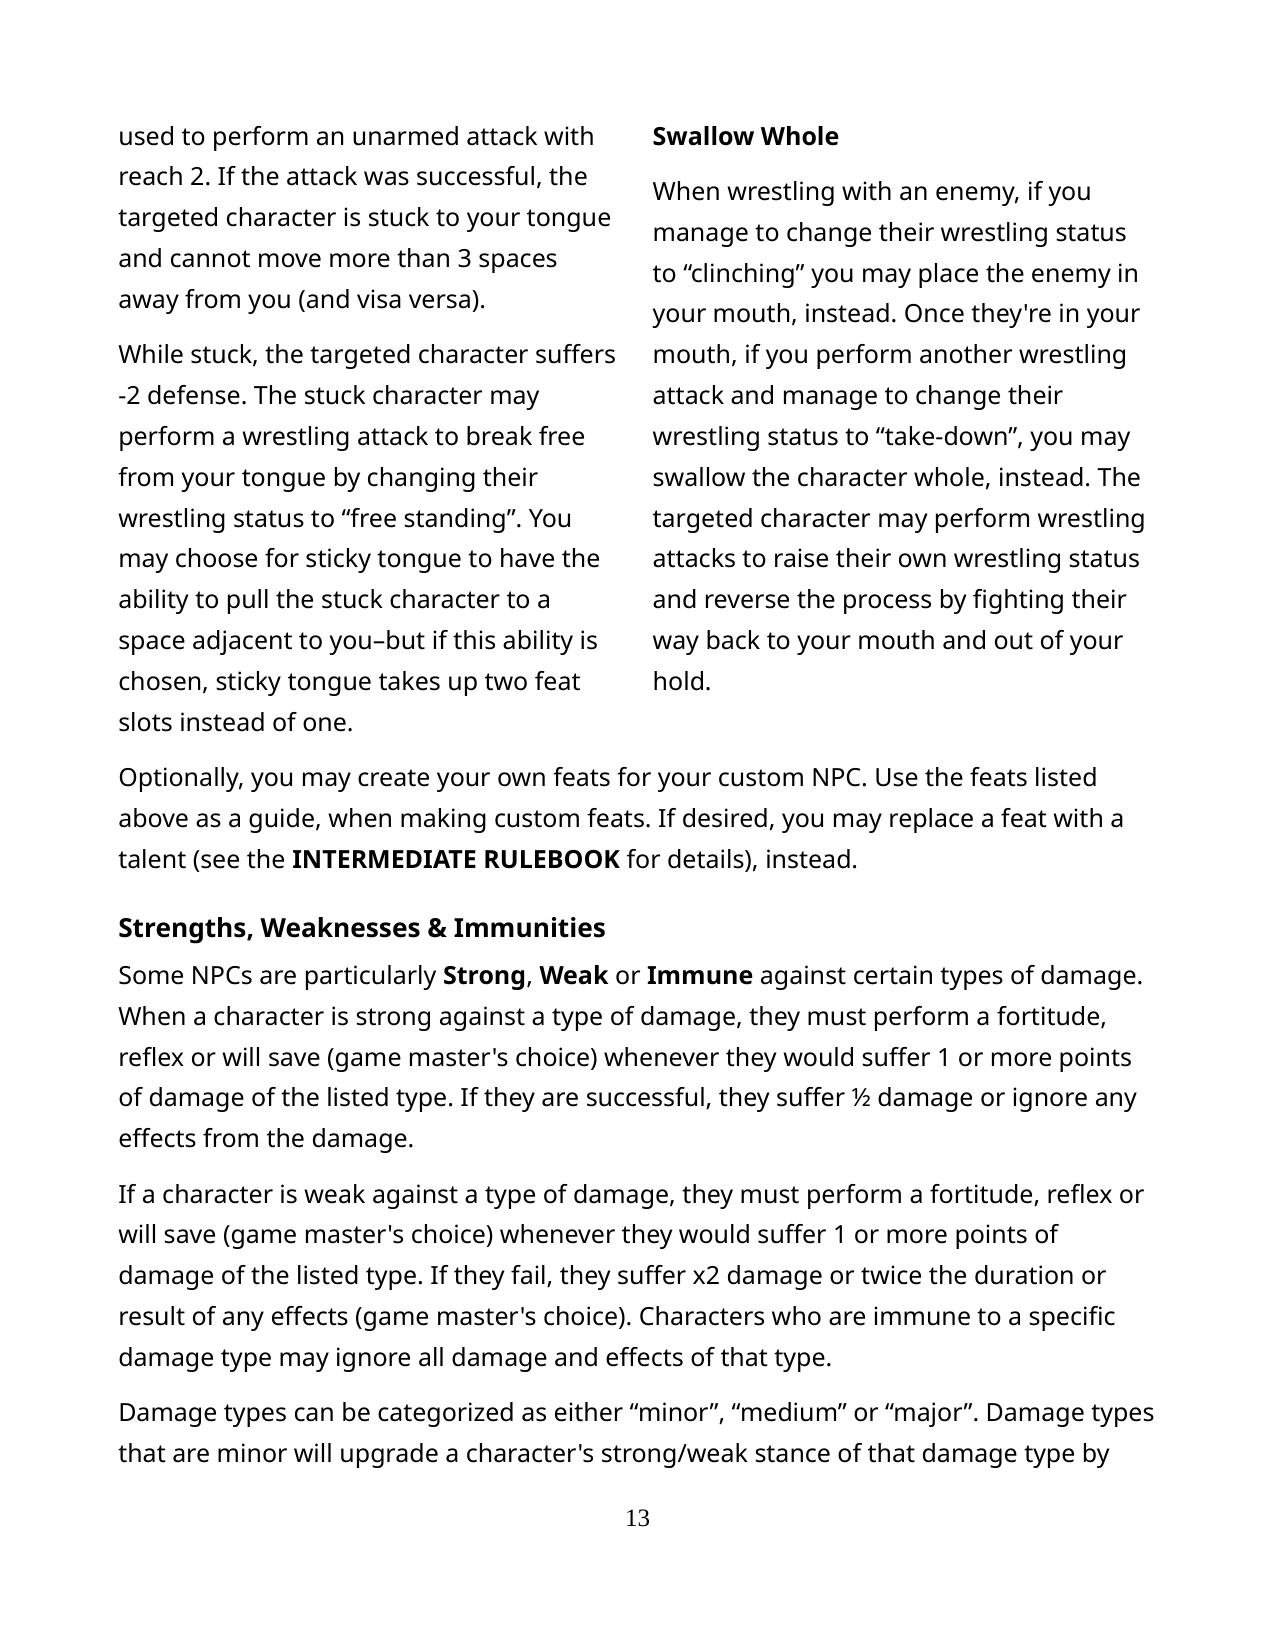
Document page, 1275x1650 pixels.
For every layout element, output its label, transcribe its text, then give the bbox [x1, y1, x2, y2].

text If a character is weak against a type of damage, they must perform a fortitude, reflex or will save (game master's choice) whenever they would suffer 1 or more points of damage of the listed type. If they fail, they suffer x2 damage or twice the duration or result of any effects (game master's choice). Characters who are immune to a specific damage type may ignore all damage and effects of that type. [118, 1176, 1157, 1374]
text Some NPCs are particularly Strong, Weak or Immune against certain types of damage. When a character is strong against a type of damage, they must perform a fortitude, reflex or will save (game master's choice) whenever they would suffer 1 or more points of damage of the listed type. If they are successful, they suffer ½ damage or ignore any effects from the damage. [118, 958, 1157, 1155]
text When wrestling with an enemy, if you manage to change their wrestling status to “clinching” you may place the enemy in your mouth, instead. Once they're in your mouth, if you perform another wrestling attack and manage to change their wrestling status to “take-down”, you may swallow the character whole, instead. The targeted character may perform wrestling attacks to raise their own wrestling status and reverse the process by fighting their way back to your mouth and out of your hold. [652, 173, 1157, 698]
text While stuck, the targeted character suffers -2 defense. The stuck character may perform a wrestling attack to break free from your tongue by changing their wrestling status to “free standing”. You may choose for sticky tongue to have the ability to pull the stuck character to a space adjacent to you–but if this ability is chosen, sticky tongue takes up two feat slots instead of one. [118, 337, 622, 738]
text Damage types can be categorized as either “minor”, “medium” or “major”. Damage types that are minor will upgrade a character's strong/weak stance of that damage type by [118, 1395, 1157, 1470]
text Swallow Whole [652, 118, 1157, 152]
text used to perform an unarmed attack with reach 2. If the attack was successful, the targeted character is stuck to your tongue and cannot move more than 3 spaces away from you (and visa versa). [118, 118, 622, 316]
text Optionally, you may create your own feats for your custom NPC. Use the feats listed above as a guide, when making custom feats. If desired, you may replace a feat with a talent (see the INTERMEDIATE RULEBOOK for details), instead. [118, 760, 1157, 876]
subtitle Strengths, Weaknesses & Immunities [118, 909, 1157, 945]
